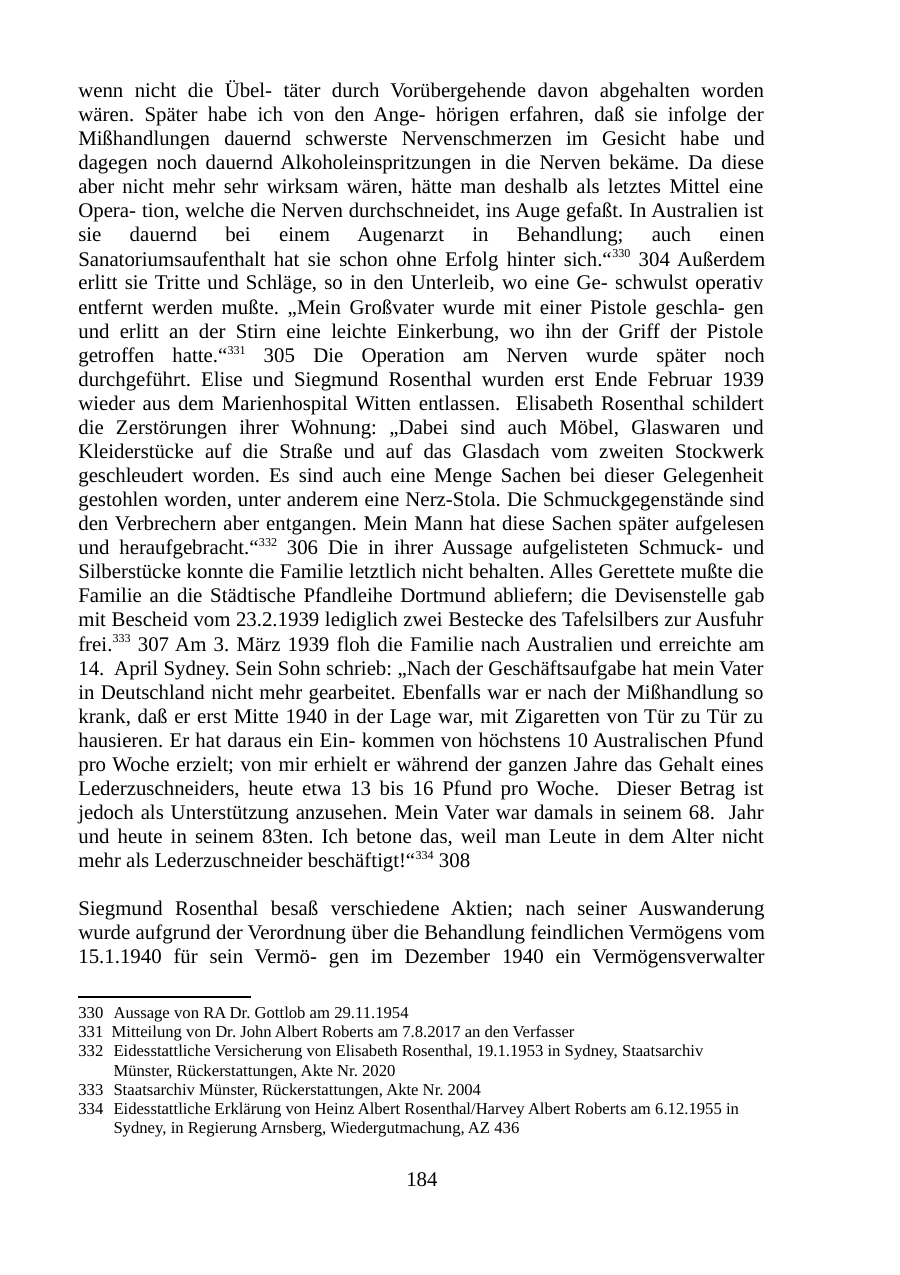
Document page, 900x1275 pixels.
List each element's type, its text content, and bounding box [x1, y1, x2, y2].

text Aussage von RA Dr. Gottlob am 29.11.1954 [78, 1003, 765, 1022]
text Eidesstattliche Erklärung von Heinz Albert Rosenthal/Harvey Albert Roberts am 6.12.1955 in Sydney, in Regierung Arnsberg, Wiedergutmachung, AZ 436 [78, 1099, 765, 1137]
text wenn nicht die Übel- täter durch Vorübergehende davon abgehalten worden wären. Später habe ich von den Ange- hörigen erfahren, daß sie infolge der Mißhandlungen dauernd schwerste Nervenschmerzen im Gesicht habe und dagegen noch dauernd Alkoholeinspritzungen in die Nerven bekäme. Da diese aber nicht mehr sehr wirksam wären, hätte man deshalb als letztes Mittel eine Opera- tion, welche die Nerven durchschneidet, ins Auge gefaßt. In Australien ist sie dauernd bei einem Augenarzt in Behandlung; auch einen Sanatoriumsaufenthalt hat sie schon ohne Erfolg hinter sich.“ 304 Außerdem erlitt sie Tritte und Schläge, so in den Unterleib, wo eine Ge- schwulst operativ entfernt werden mußte. „Mein Großvater wurde mit einer Pistole geschla- gen und erlitt an der Stirn eine leichte Einkerbung, wo ihn der Griff der Pistole getroffen hatte.“ 305 Die Operation am Nerven wurde später noch durchgeführt. Elise und Siegmund Rosenthal wurden erst Ende Februar 1939 wieder aus dem Marienhospital Witten entlassen. Elisabeth Rosenthal schildert die Zerstörungen ihrer Wohnung: „Dabei sind auch Möbel, Glaswaren und Kleiderstücke auf die Straße und auf das Glasdach vom zweiten Stockwerk geschleudert worden. Es sind auch eine Menge Sachen bei dieser Gelegenheit gestohlen worden, unter anderem eine Nerz-Stola. Die Schmuckgegenstände sind den Verbrechern aber entgangen. Mein Mann hat diese Sachen später aufgelesen und heraufgebracht.“ 306 Die in ihrer Aussage aufgelisteten Schmuck- und Silberstücke konnte die Familie letztlich nicht behalten. Alles Gerettete mußte die Familie an die Städtische Pfandleihe Dortmund abliefern; die Devisenstelle gab mit Bescheid vom 23.2.1939 lediglich zwei Bestecke des Tafelsilbers zur Ausfuhr frei. 307 Am 3. März 1939 floh die Familie nach Australien und erreichte am 14. April Sydney. Sein Sohn schrieb: „Nach der Geschäftsaufgabe hat mein Vater in Deutschland nicht mehr gearbeitet. Ebenfalls war er nach der Mißhandlung so krank, daß er erst Mitte 1940 in der Lage war, mit Zigaretten von Tür zu Tür zu hausieren. Er hat daraus ein Ein- kommen von höchstens 10 Australischen Pfund pro Woche erzielt; von mir erhielt er während der ganzen Jahre das Gehalt eines Lederzuschneiders, heute etwa 13 bis 16 Pfund pro Woche. Dieser Betrag ist jedoch als Unterstützung anzusehen. Mein Vater war damals in seinem 68. Jahr und heute in seinem 83ten. Ich betone das, weil man Leute in dem Alter nicht mehr als Lederzuschneider beschäftigt!“ 308 [78, 78, 765, 872]
text Eidesstattliche Versicherung von Elisabeth Rosenthal, 19.1.1953 in Sydney, Staatsarchiv Münster, Rückerstattungen, Akte Nr. 2020 [78, 1041, 765, 1079]
text Staatsarchiv Münster, Rückerstattungen, Akte Nr. 2004 [78, 1079, 765, 1099]
text Siegmund Rosenthal besaß verschiedene Aktien; nach seiner Auswanderung wurde aufgrund der Verordnung über die Behandlung feindlichen Vermögens vom 15.1.1940 für sein Vermö- gen im Dezember 1940 ein Vermögensverwalter [78, 896, 765, 968]
text Mitteilung von Dr. John Albert Roberts am 7.8.2017 an den Verfasser [78, 1022, 765, 1041]
